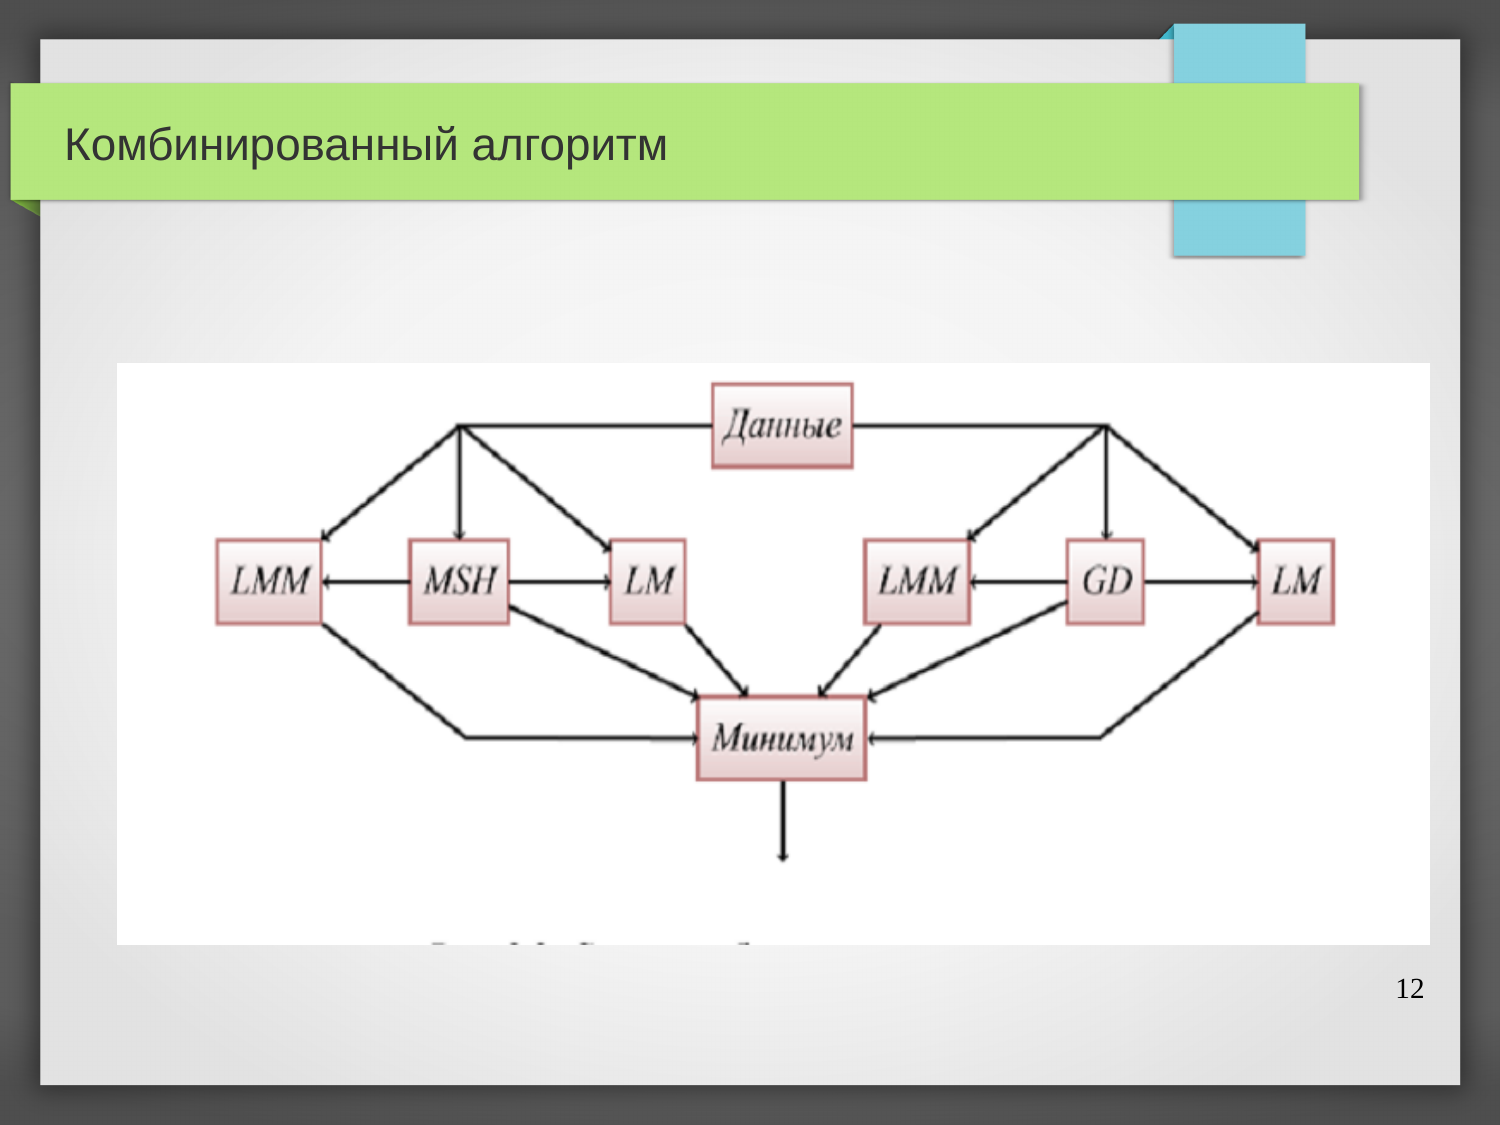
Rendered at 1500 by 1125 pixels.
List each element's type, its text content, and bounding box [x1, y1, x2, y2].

picture [0, 0, 1500, 1125]
title Комбинированный алгоритм [64, 96, 1115, 193]
